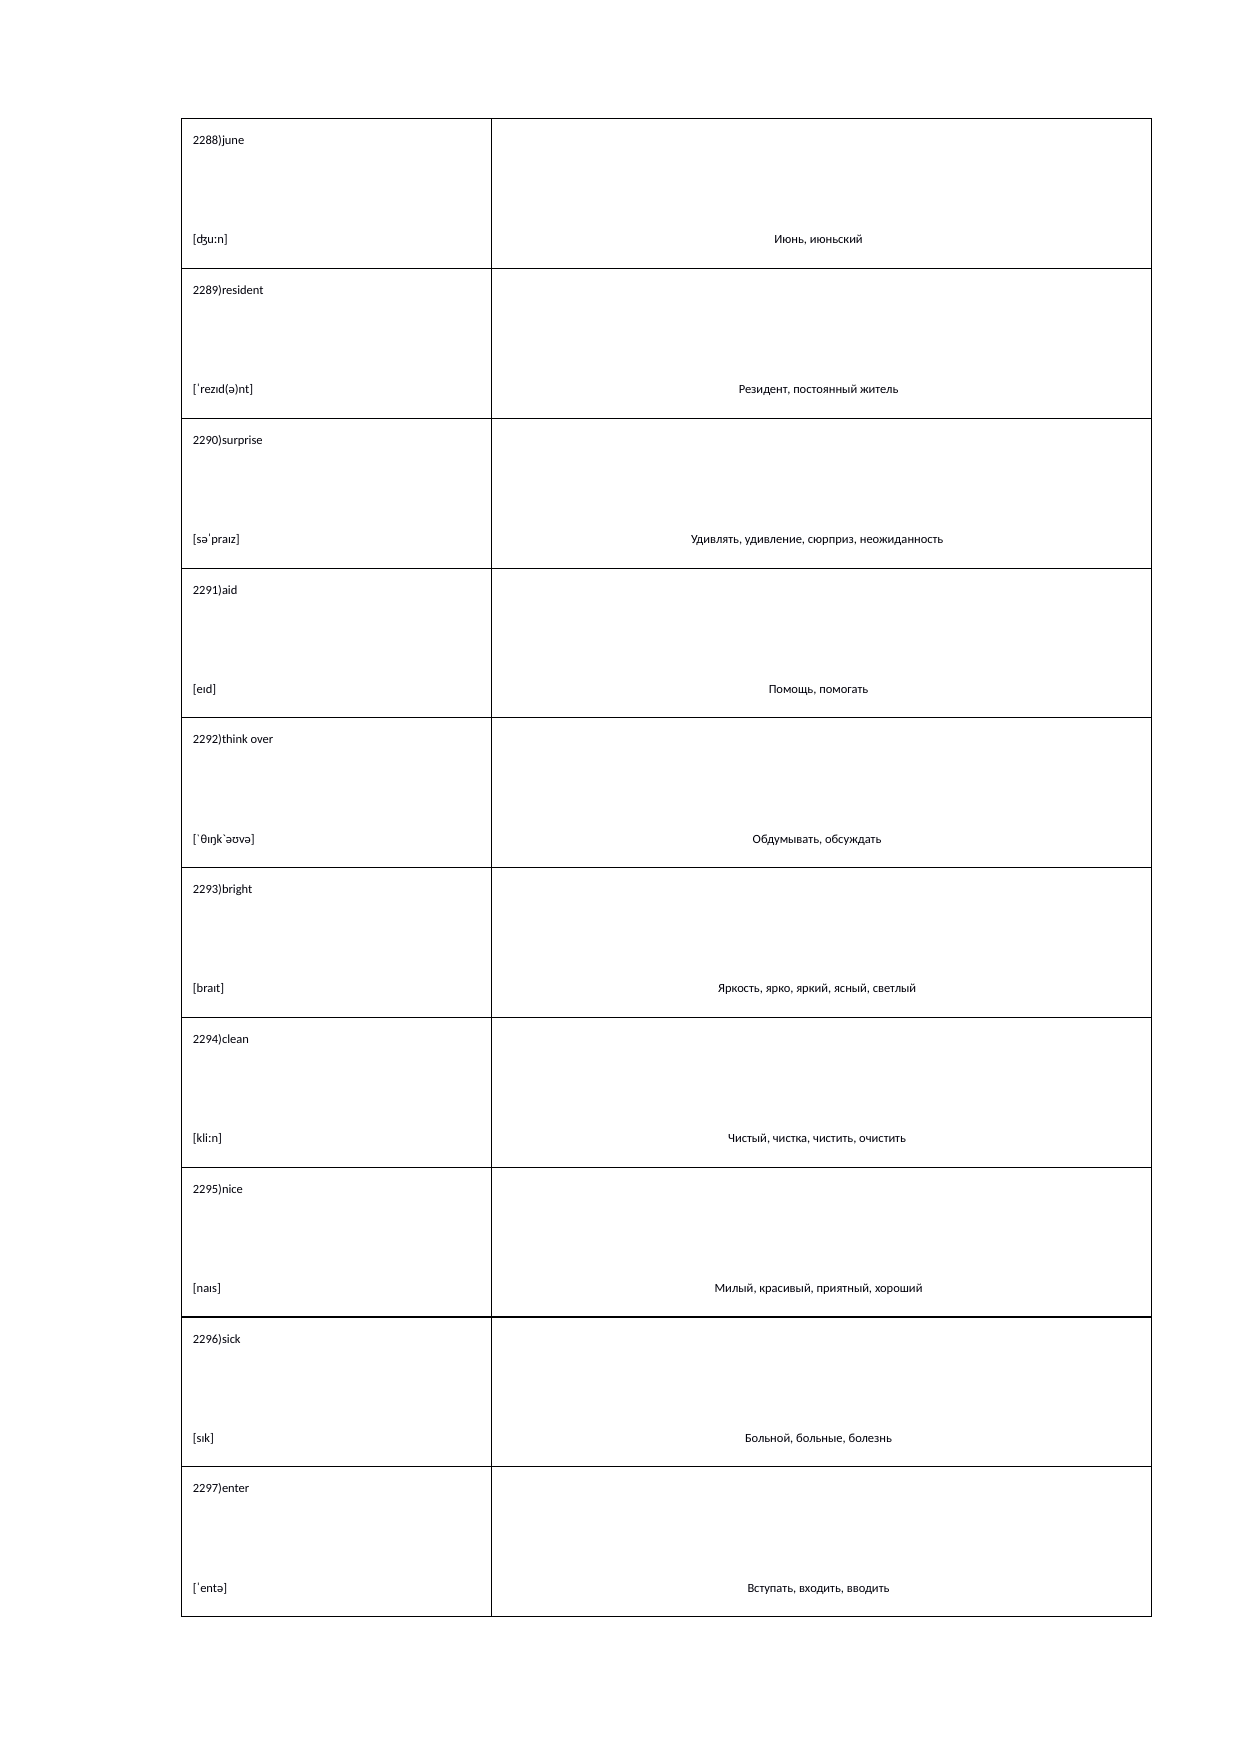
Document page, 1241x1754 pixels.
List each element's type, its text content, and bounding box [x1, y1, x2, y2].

table_cell 2291)aid [eɪd] [182, 569, 491, 717]
table_cell Помощь, помогать [492, 569, 1151, 717]
table_cell Удивлять, удивление, сюрприз, неожиданность [492, 419, 1151, 567]
table_cell 2294)clean [kliːn] [182, 1018, 491, 1167]
table_cell 2296)sick [sɪk] [182, 1318, 491, 1466]
table_cell Обдумывать, обсуждать [492, 718, 1151, 867]
table_cell Больной, больные, болезнь [492, 1318, 1151, 1466]
table_cell 2292)think over [`θıŋk`əʊvə] [182, 718, 491, 867]
table_cell 2289)resident [ˈrezɪd(ə)nt] [182, 269, 491, 418]
table_cell 2297)enter [ˈentə] [182, 1467, 491, 1616]
table_cell Вступать, входить, вводить [492, 1467, 1151, 1616]
table_cell Июнь, июньский [492, 119, 1151, 268]
table_cell Милый, красивый, приятный, хороший [492, 1168, 1151, 1316]
table_cell Чистый, чистка, чистить, очистить [492, 1018, 1151, 1167]
table_cell 2295)nice [naɪs] [182, 1168, 491, 1316]
table_cell 2290)surprise [səˈpraɪz] [182, 419, 491, 567]
table_cell 2293)bright [braɪt] [182, 868, 491, 1017]
table_cell Яркость, ярко, яркий, ясный, светлый [492, 868, 1151, 1017]
table_cell Резидент, постоянный житель [492, 269, 1151, 418]
table_cell 2288)june [ʤuːn] [182, 119, 491, 268]
